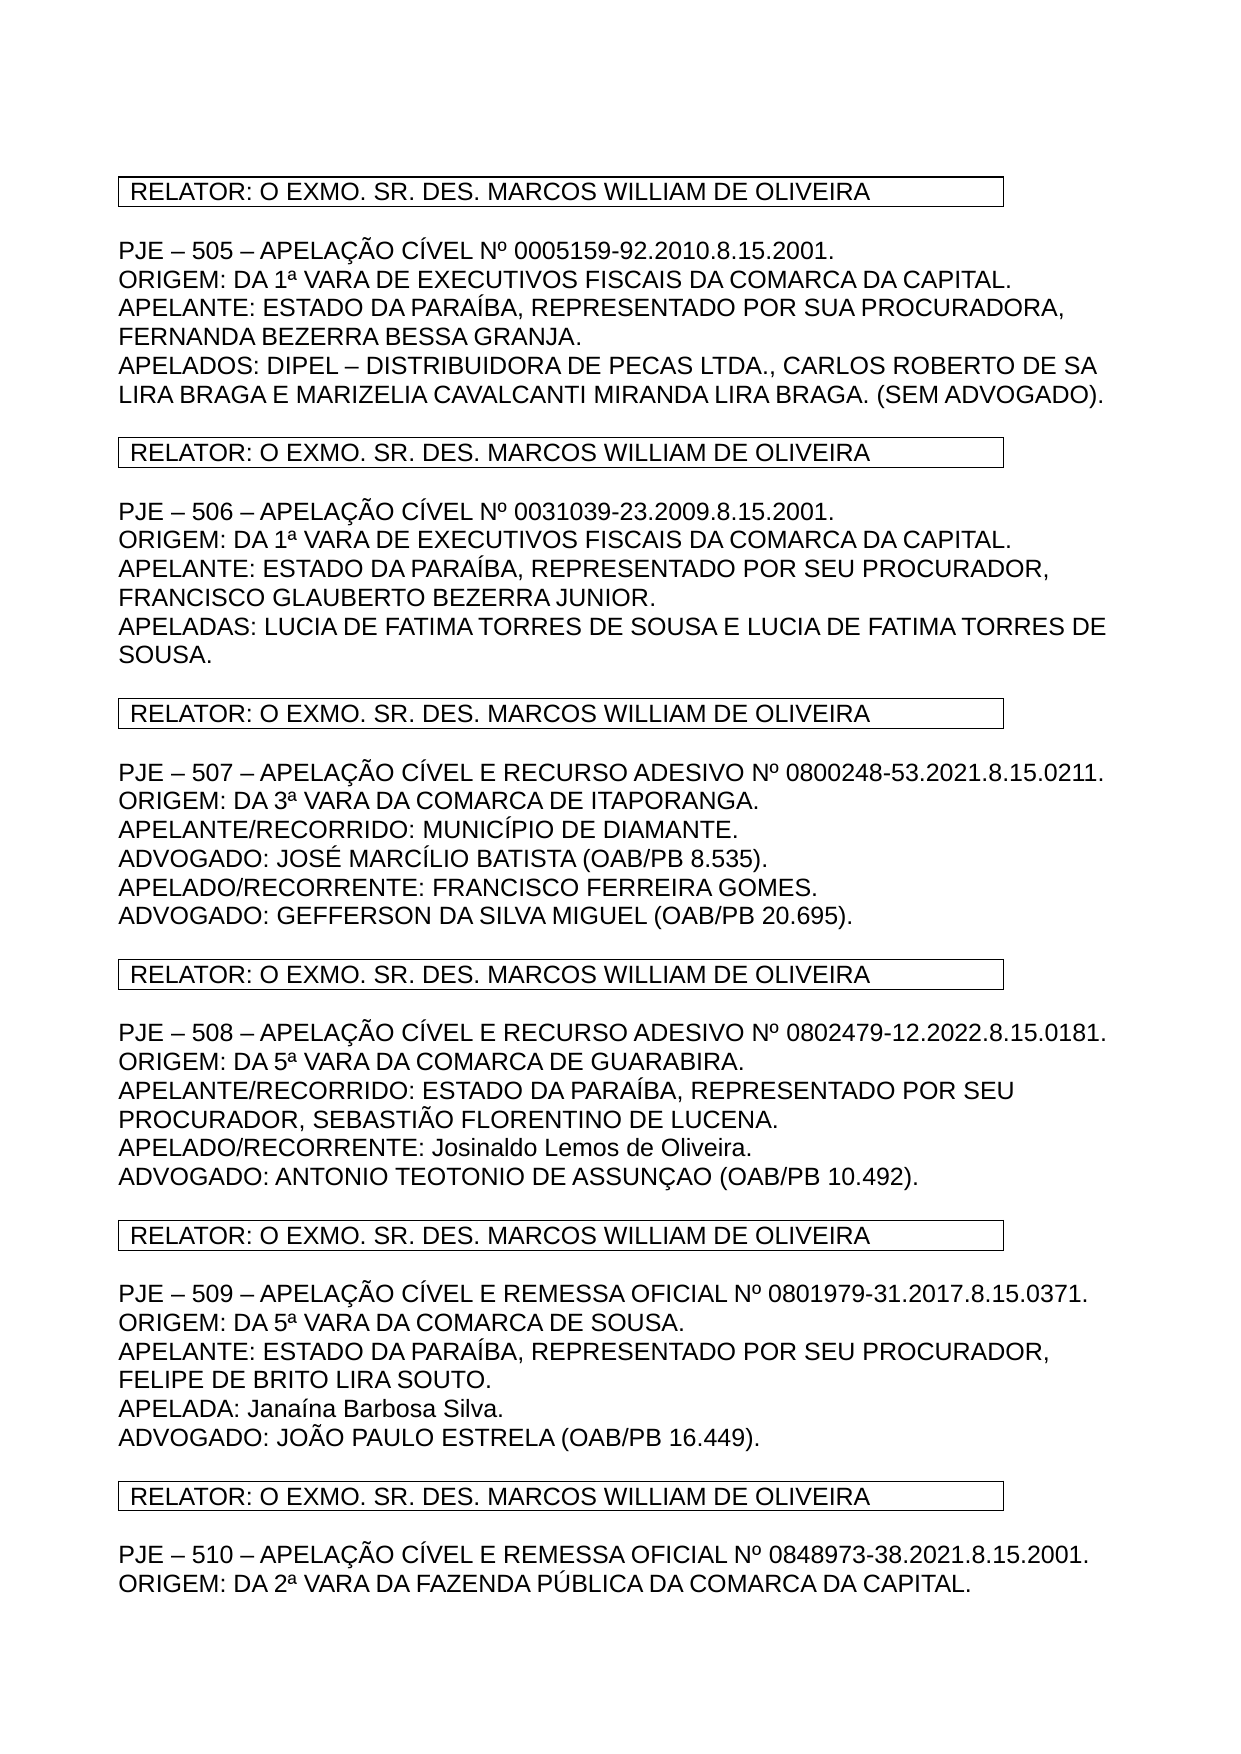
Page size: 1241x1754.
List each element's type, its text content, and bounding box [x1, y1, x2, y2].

text APELANTE/RECORRIDO: ESTADO DA PARAÍBA, REPRESENTADO POR SEU PROCURADOR, SEBASTIÃO FLORENTINO DE LUCENA. [118, 1076, 1122, 1133]
text ADVOGADO: JOSÉ MARCÍLIO BATISTA (OAB/PB 8.535). [118, 844, 1122, 873]
text APELANTE: ESTADO DA PARAÍBA, REPRESENTADO POR SUA PROCURADORA, FERNANDA BEZERRA BESSA GRANJA. [118, 293, 1122, 351]
text PJE – 506 – APELAÇÃO CÍVEL Nº 0031039-23.2009.8.15.2001. [118, 497, 1122, 526]
text PJE – 505 – APELAÇÃO CÍVEL Nº 0005159-92.2010.8.15.2001. [118, 236, 1122, 265]
table_header RELATOR: O EXMO. SR. DES. MARCOS WILLIAM DE OLIVEIRA [119, 1221, 1003, 1249]
text APELANTE: ESTADO DA PARAÍBA, REPRESENTADO POR SEU PROCURADOR, FELIPE DE BRITO LIRA SOUTO. [118, 1337, 1122, 1394]
text ADVOGADO: JOÃO PAULO ESTRELA (OAB/PB 16.449). [118, 1423, 1122, 1452]
text APELADA: Janaína Barbosa Silva. [118, 1394, 1122, 1423]
table_header RELATOR: O EXMO. SR. DES. MARCOS WILLIAM DE OLIVEIRA [119, 1482, 1003, 1510]
text ORIGEM: DA 5ª VARA DA COMARCA DE GUARABIRA. [118, 1047, 1122, 1076]
table_header RELATOR: O EXMO. SR. DES. MARCOS WILLIAM DE OLIVEIRA [119, 178, 1003, 206]
text ORIGEM: DA 1ª VARA DE EXECUTIVOS FISCAIS DA COMARCA DA CAPITAL. [118, 526, 1122, 554]
text APELADOS: DIPEL – DISTRIBUIDORA DE PECAS LTDA., CARLOS ROBERTO DE SA LIRA BRAGA E MARIZELIA CAVALCANTI MIRANDA LIRA BRAGA. (SEM ADVOGADO). [118, 351, 1122, 408]
table_header RELATOR: O EXMO. SR. DES. MARCOS WILLIAM DE OLIVEIRA [119, 699, 1003, 728]
text ORIGEM: DA 1ª VARA DE EXECUTIVOS FISCAIS DA COMARCA DA CAPITAL. [118, 265, 1122, 293]
text ADVOGADO: GEFFERSON DA SILVA MIGUEL (OAB/PB 20.695). [118, 901, 1122, 930]
text PJE – 507 – APELAÇÃO CÍVEL E RECURSO ADESIVO Nº 0800248-53.2021.8.15.0211. [118, 758, 1122, 786]
text ORIGEM: DA 3ª VARA DA COMARCA DE ITAPORANGA. [118, 786, 1122, 815]
text PJE – 510 – APELAÇÃO CÍVEL E REMESSA OFICIAL Nº 0848973-38.2021.8.15.2001. [118, 1540, 1122, 1569]
table_header RELATOR: O EXMO. SR. DES. MARCOS WILLIAM DE OLIVEIRA [119, 960, 1003, 989]
table_header RELATOR: O EXMO. SR. DES. MARCOS WILLIAM DE OLIVEIRA [119, 438, 1003, 467]
text APELANTE: ESTADO DA PARAÍBA, REPRESENTADO POR SEU PROCURADOR, FRANCISCO GLAUBERTO BEZERRA JUNIOR. [118, 554, 1122, 612]
text ORIGEM: DA 2ª VARA DA FAZENDA PÚBLICA DA COMARCA DA CAPITAL. [118, 1569, 1122, 1598]
text APELANTE/RECORRIDO: MUNICÍPIO DE DIAMANTE. [118, 815, 1122, 844]
text APELADO/RECORRENTE: Josinaldo Lemos de Oliveira. [118, 1133, 1122, 1162]
text ORIGEM: DA 5ª VARA DA COMARCA DE SOUSA. [118, 1308, 1122, 1337]
text APELADAS: LUCIA DE FATIMA TORRES DE SOUSA E LUCIA DE FATIMA TORRES DE SOUSA. [118, 612, 1122, 669]
text PJE – 509 – APELAÇÃO CÍVEL E REMESSA OFICIAL Nº 0801979-31.2017.8.15.0371. [118, 1279, 1122, 1308]
text ADVOGADO: ANTONIO TEOTONIO DE ASSUNÇAO (OAB/PB 10.492). [118, 1162, 1122, 1191]
text PJE – 508 – APELAÇÃO CÍVEL E RECURSO ADESIVO Nº 0802479-12.2022.8.15.0181. [118, 1018, 1122, 1047]
text APELADO/RECORRENTE: FRANCISCO FERREIRA GOMES. [118, 873, 1122, 901]
